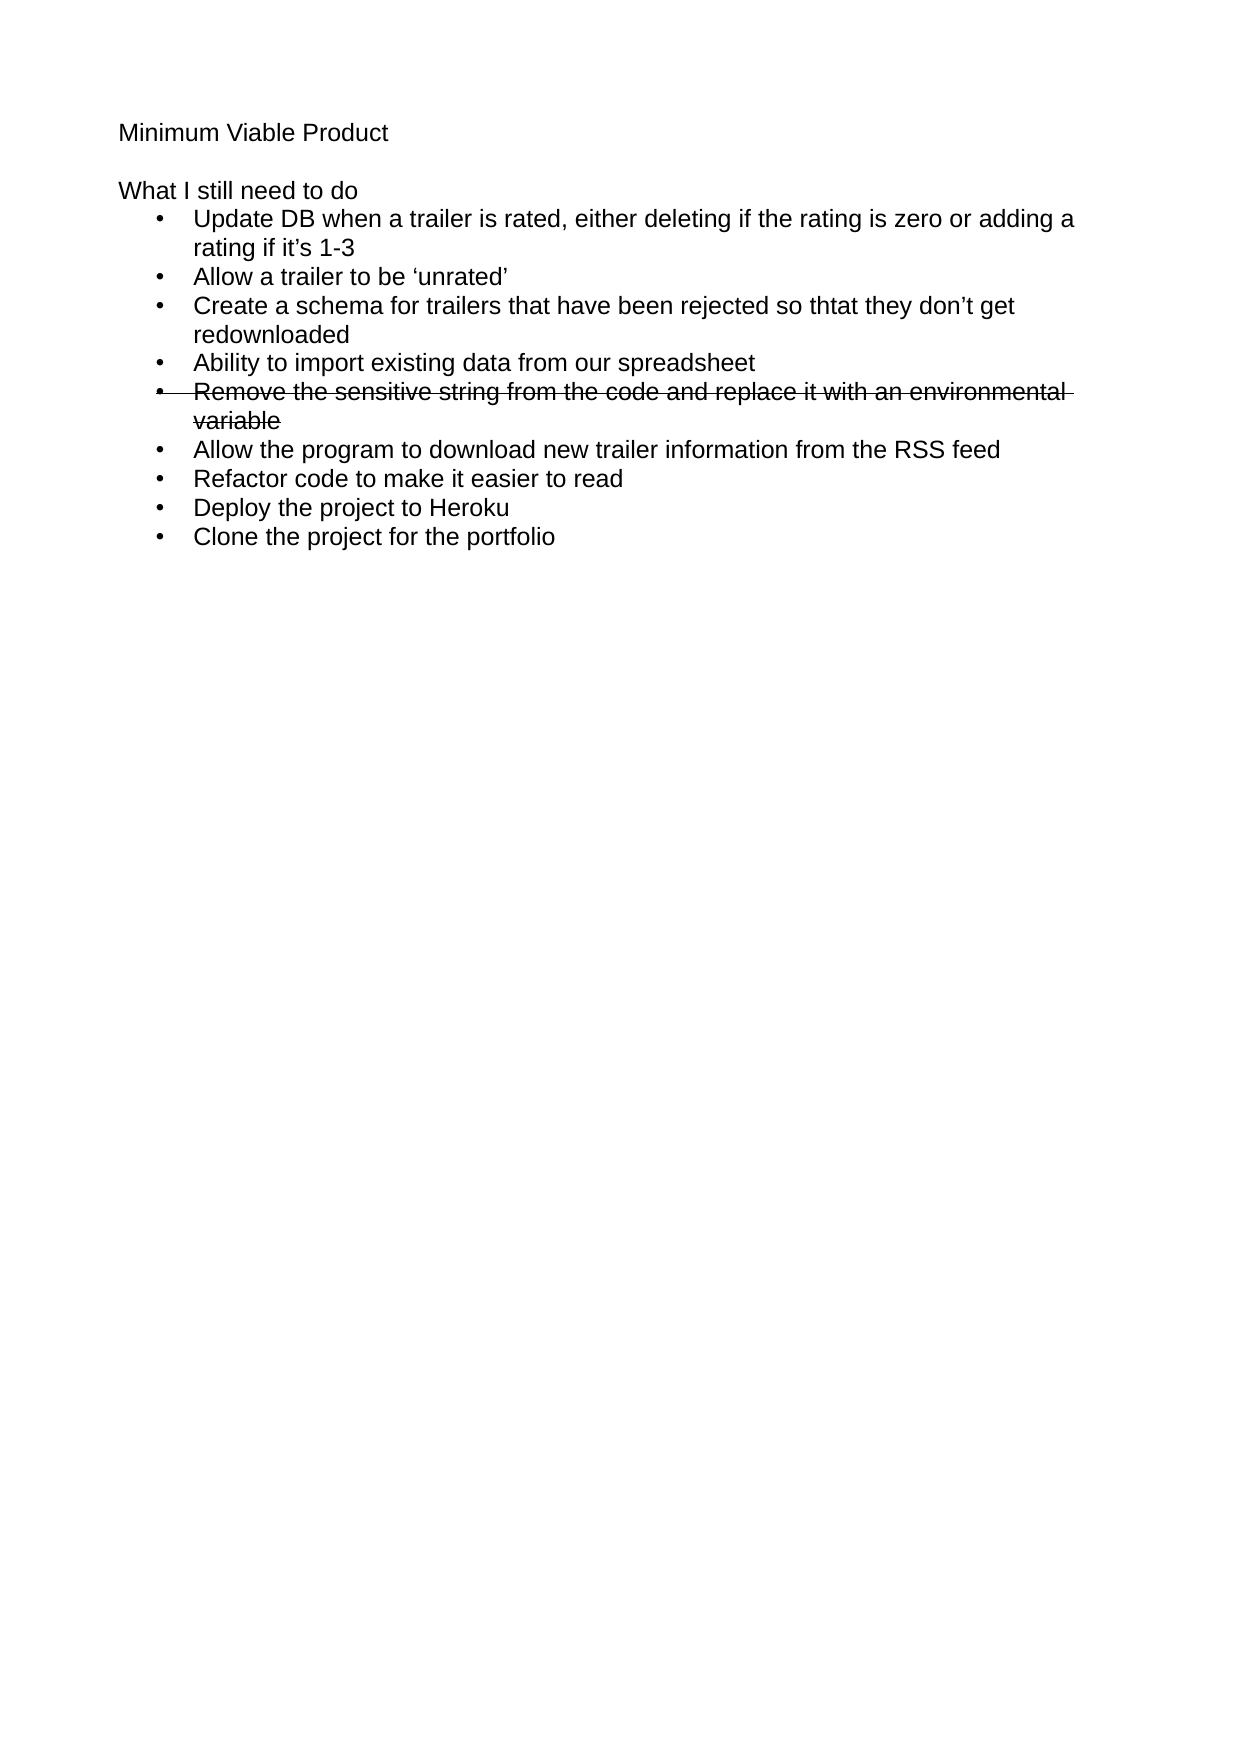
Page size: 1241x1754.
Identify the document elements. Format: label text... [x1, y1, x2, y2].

list Remove the sensitive string from the code and replace it with an environmental variable [156, 377, 1122, 435]
list Update DB when a trailer is rated, either deleting if the rating is zero or adding a rating if it’s 1-3 [156, 204, 1122, 262]
list Ability to import existing data from our spreadsheet [156, 348, 1122, 377]
text Minimum Viable Product [118, 118, 1122, 147]
list Allow a trailer to be ‘unrated’ [156, 262, 1122, 291]
text What I still need to do [118, 176, 1122, 204]
list Deploy the project to Heroku [156, 493, 1122, 521]
list Allow the program to download new trailer information from the RSS feed [156, 435, 1122, 464]
list Clone the project for the portfolio [156, 521, 1122, 550]
list Create a schema for trailers that have been rejected so thtat they don’t get redownloaded [156, 291, 1122, 348]
list Refactor code to make it easier to read [156, 464, 1122, 493]
